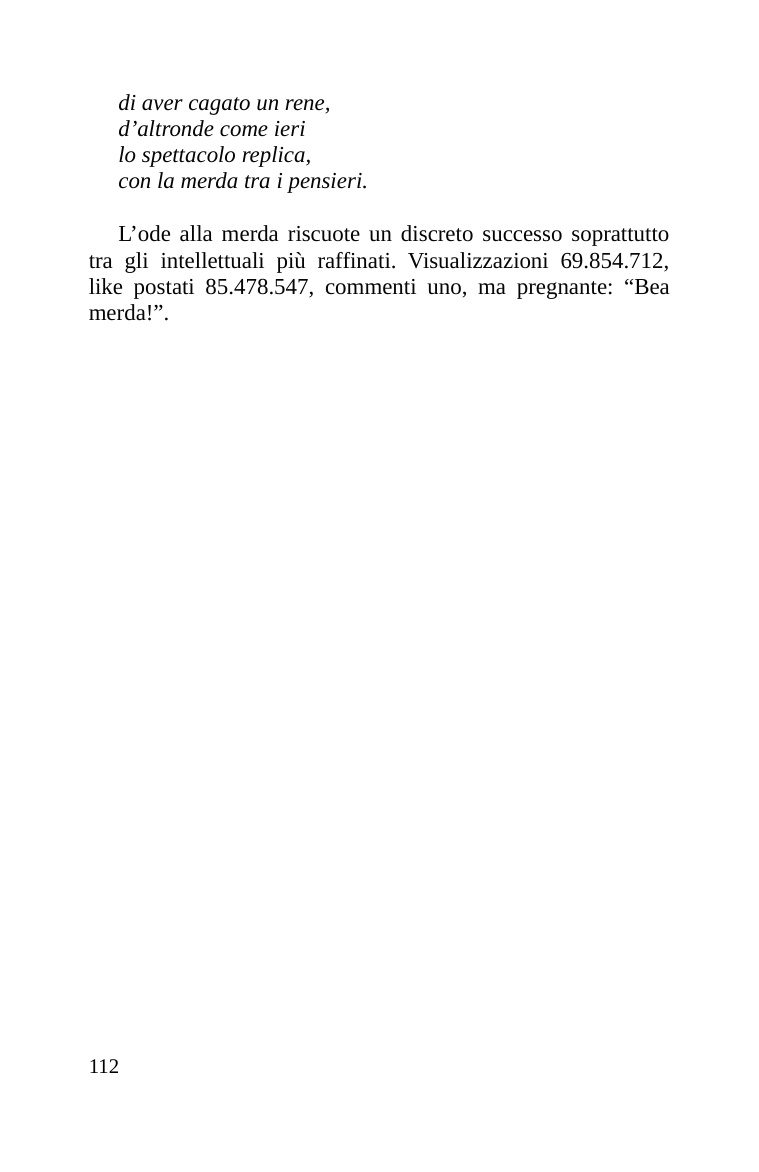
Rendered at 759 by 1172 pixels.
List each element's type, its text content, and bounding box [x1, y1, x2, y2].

text con la merda tra i pensieri. [88, 168, 670, 194]
text d’altronde come ieri [88, 115, 670, 141]
text L’ode alla merda riscuote un discreto successo soprattutto tra gli intellettuali più raffinati. Visualizzazioni 69.854.712, like postati 85.478.547, commenti uno, ma pregnante: “Bea merda!”. [88, 220, 670, 326]
text di aver cagato un rene, [88, 88, 670, 115]
text lo spettacolo replica, [88, 141, 670, 168]
